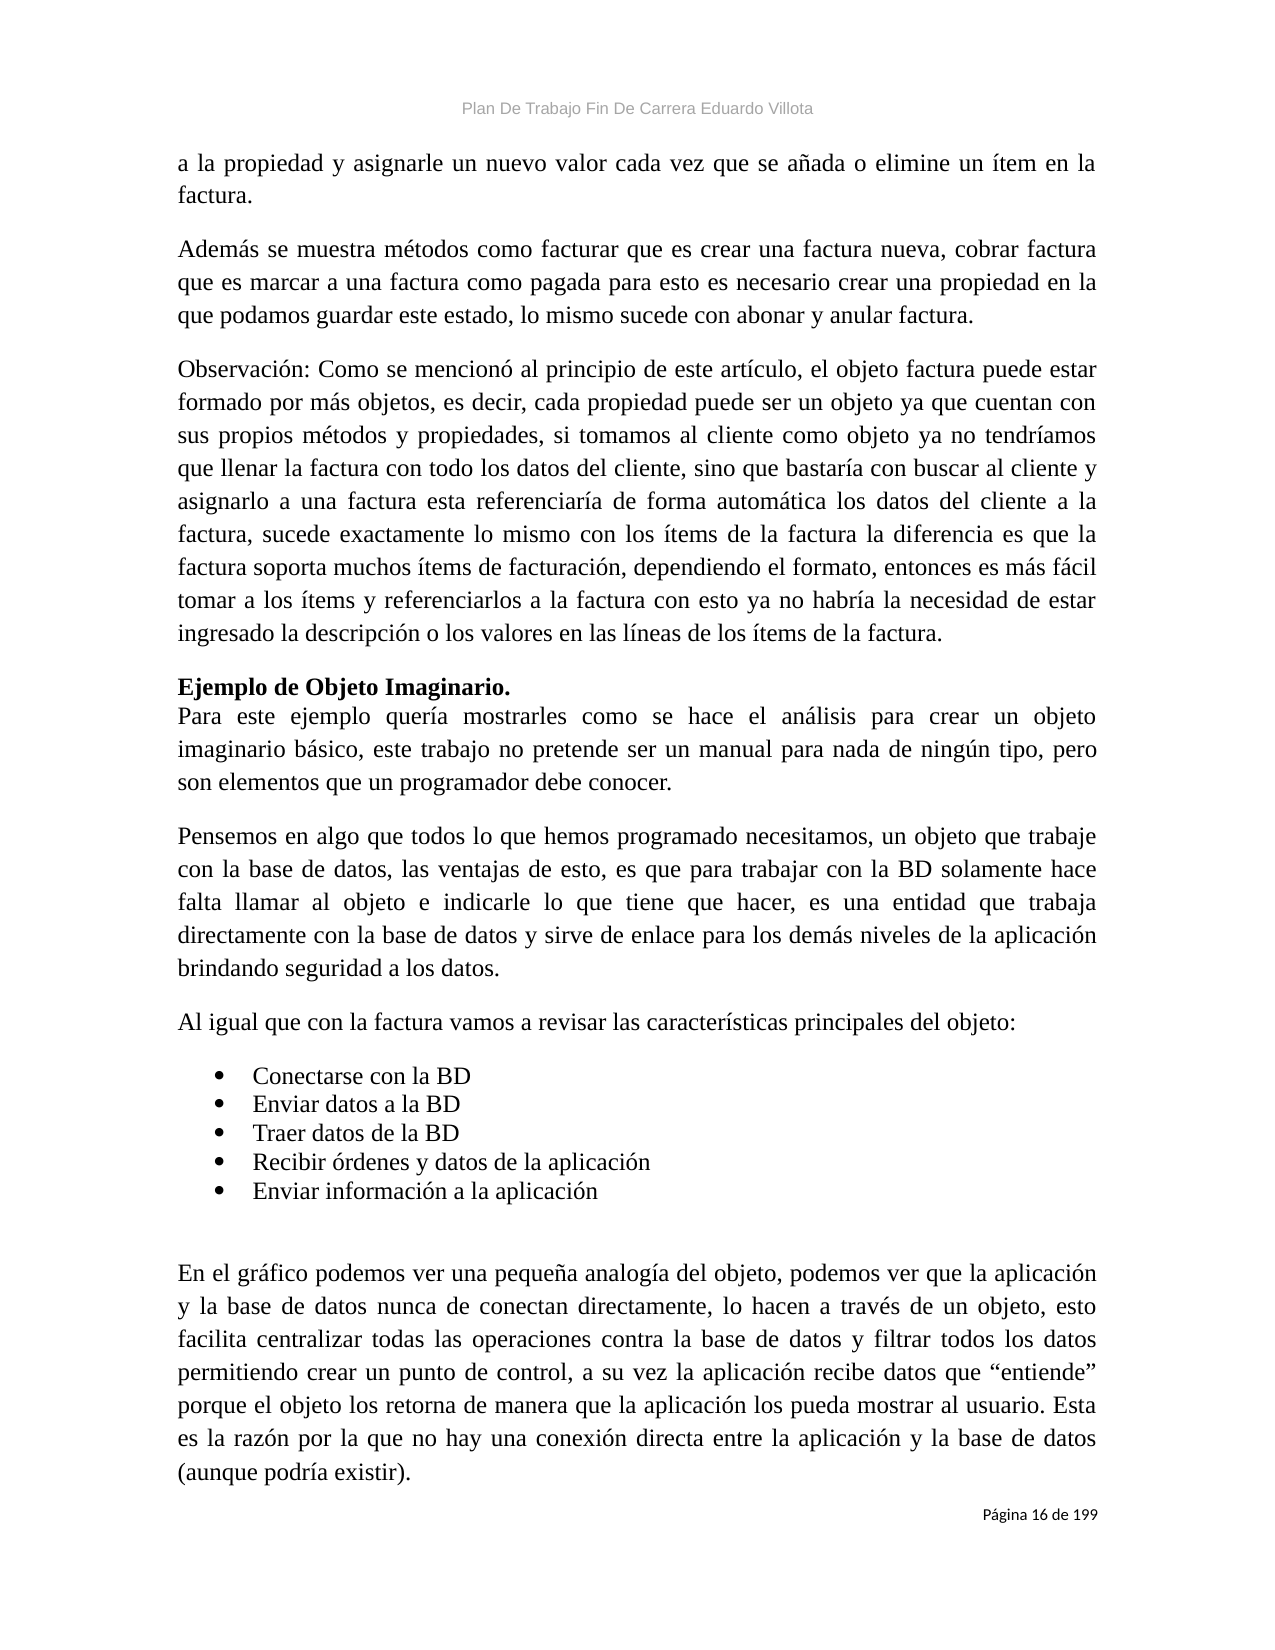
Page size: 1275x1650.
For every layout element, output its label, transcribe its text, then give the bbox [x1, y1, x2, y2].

text Ejemplo de Objeto Imaginario. [177, 672, 1098, 701]
list Enviar datos a la BD [215, 1089, 1098, 1118]
text Para este ejemplo quería mostrarles como se hace el análisis para crear un objeto imaginario básico, este trabajo no pretende ser un manual para nada de ningún tipo, pero son elementos que un programador debe conocer. [177, 701, 1098, 796]
text Al igual que con la factura vamos a revisar las características principales del objeto: [177, 1007, 1098, 1036]
list Conectarse con la BD [215, 1061, 1098, 1089]
text En el gráfico podemos ver una pequeña analogía del objeto, podemos ver que la aplicación y la base de datos nunca de conectan directamente, lo hacen a través de un objeto, esto facilita centralizar todas las operaciones contra la base de datos y filtrar todos los datos permitiendo crear un punto de control, a su vez la aplicación recibe datos que “entiende” porque el objeto los retorna de manera que la aplicación los pueda mostrar al usuario. Esta es la razón por la que no hay una conexión directa entre la aplicación y la base de datos (aunque podría existir). [177, 1258, 1098, 1485]
list Enviar información a la aplicación [215, 1176, 1098, 1204]
text Pensemos en algo que todos lo que hemos programado necesitamos, un objeto que trabaje con la base de datos, las ventajas de esto, es que para trabajar con la BD solamente hace falta llamar al objeto e indicarle lo que tiene que hacer, es una entidad que trabaja directamente con la base de datos y sirve de enlace para los demás niveles de la aplicación brindando seguridad a los datos. [177, 821, 1098, 982]
list Traer datos de la BD [215, 1118, 1098, 1147]
text a la propiedad y asignarle un nuevo valor cada vez que se añada o elimine un ítem en la factura. [177, 148, 1098, 209]
text Observación: Como se mencionó al principio de este artículo, el objeto factura puede estar formado por más objetos, es decir, cada propiedad puede ser un objeto ya que cuentan con sus propios métodos y propiedades, si tomamos al cliente como objeto ya no tendríamos que llenar la factura con todo los datos del cliente, sino que bastaría con buscar al cliente y asignarlo a una factura esta referenciaría de forma automática los datos del cliente a la factura, sucede exactamente lo mismo con los ítems de la factura la diferencia es que la factura soporta muchos ítems de facturación, dependiendo el formato, entonces es más fácil tomar a los ítems y referenciarlos a la factura con esto ya no habría la necesidad de estar ingresado la descripción o los valores en las líneas de los ítems de la factura. [177, 354, 1098, 647]
list Recibir órdenes y datos de la aplicación [215, 1147, 1098, 1176]
text Además se muestra métodos como facturar que es crear una factura nueva, cobrar factura que es marcar a una factura como pagada para esto es necesario crear una propiedad en la que podamos guardar este estado, lo mismo sucede con abonar y anular factura. [177, 234, 1098, 329]
